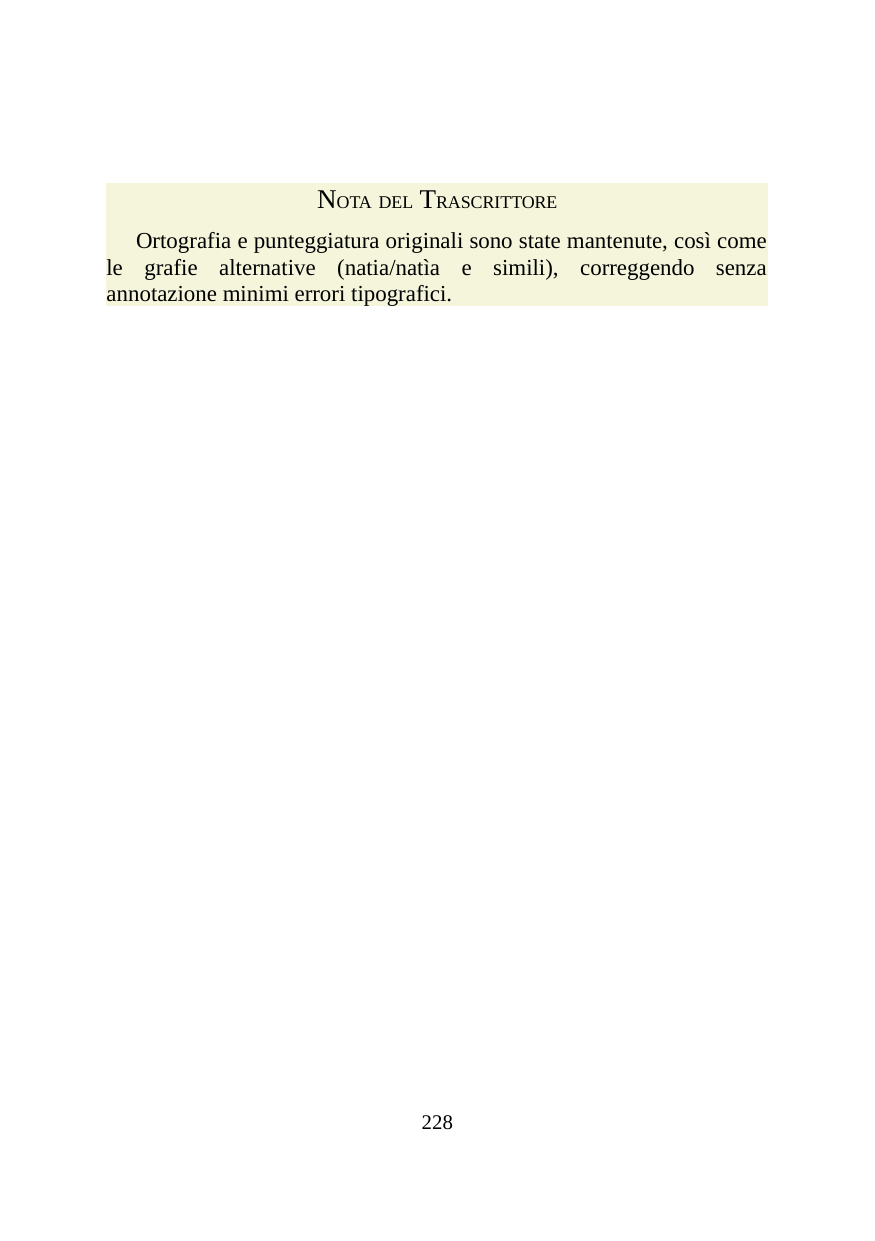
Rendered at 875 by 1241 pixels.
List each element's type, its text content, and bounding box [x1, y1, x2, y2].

title Nota del Trascrittore [106, 183, 768, 215]
text Ortografia e punteggiatura originali sono state mantenute, così come le grafie alternative (natia/natìa e simili), correggendo senza annotazione minimi errori tipografici. [106, 227, 768, 306]
